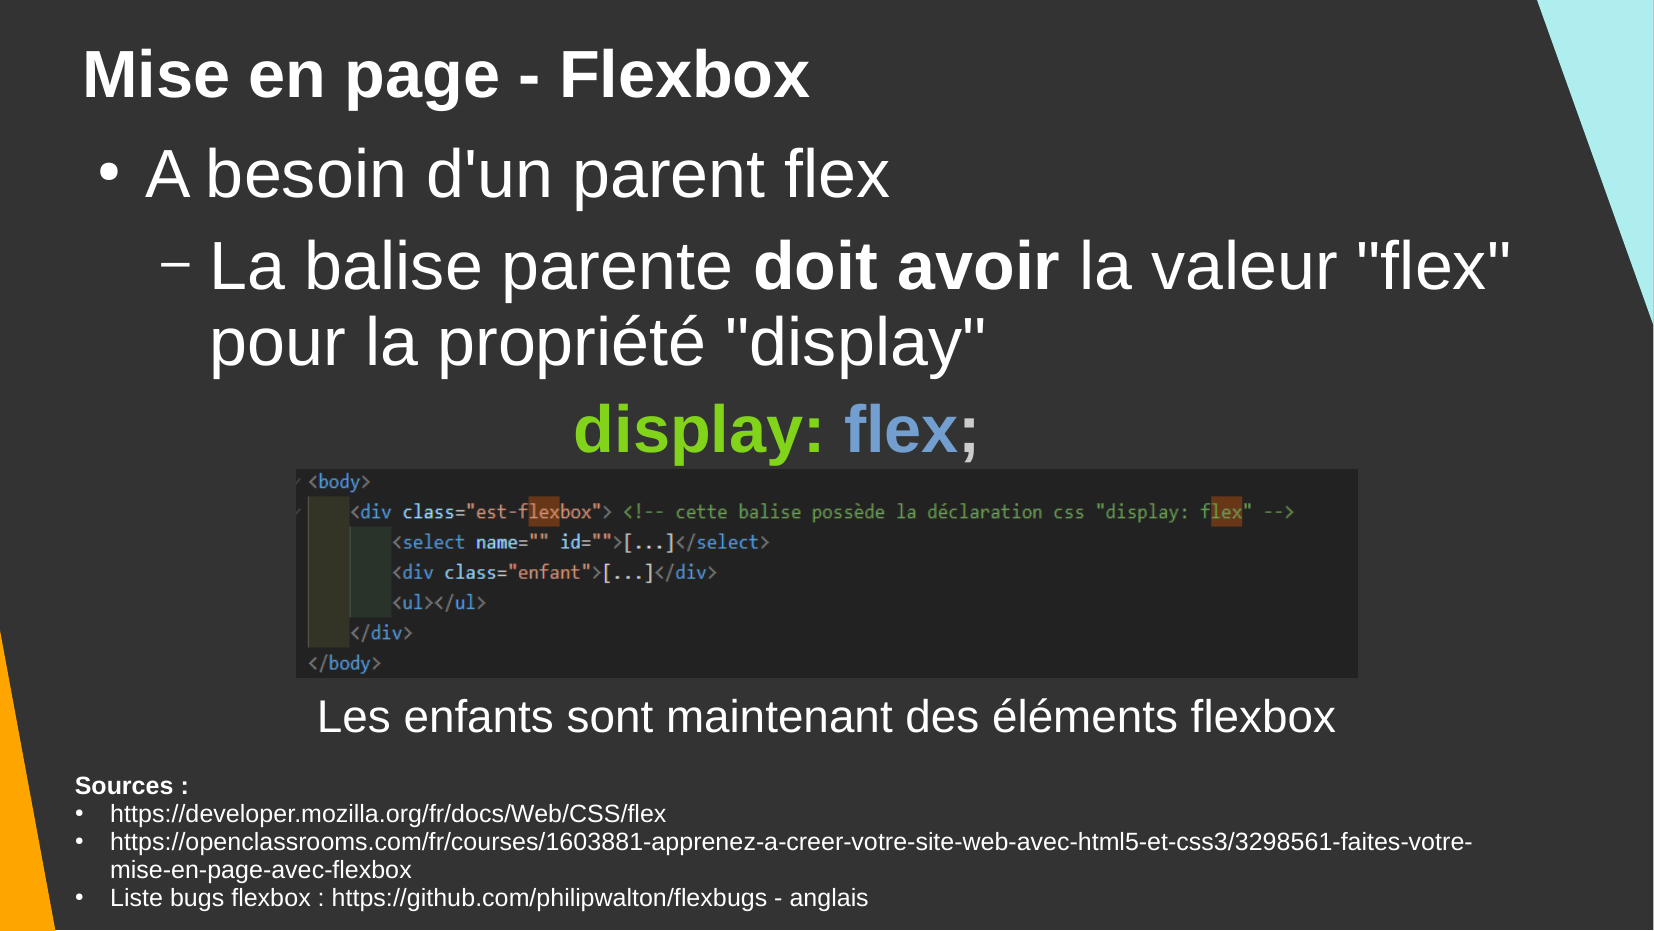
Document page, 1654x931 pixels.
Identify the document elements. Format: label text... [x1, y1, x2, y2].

text_box [1537, 0, 1654, 327]
title Les enfants sont maintenant des éléments flexbox [283, 690, 1371, 743]
title Mise en page - Flexbox [82, 37, 1571, 114]
text_box Sources : https://developer.mozilla.org/fr/docs/Web/CSS/flex https://openclassrooms.com/fr/courses/1603881-apprenez-a-creer-votre-site-web-avec-html5-et-css3/3298561-faites-votre-mise-en-page-avec-flexbox Liste bugs flexbox : https://github.com/philipwalton/flexbugs - anglais [60, 764, 1546, 931]
picture [296, 469, 1358, 678]
list A besoin d'un parent flex La balise parente doit avoir la valeur "flex" pour la propriété "display" [80, 135, 1605, 381]
text_box [0, 630, 56, 931]
text_box display: flex; [484, 384, 1153, 469]
